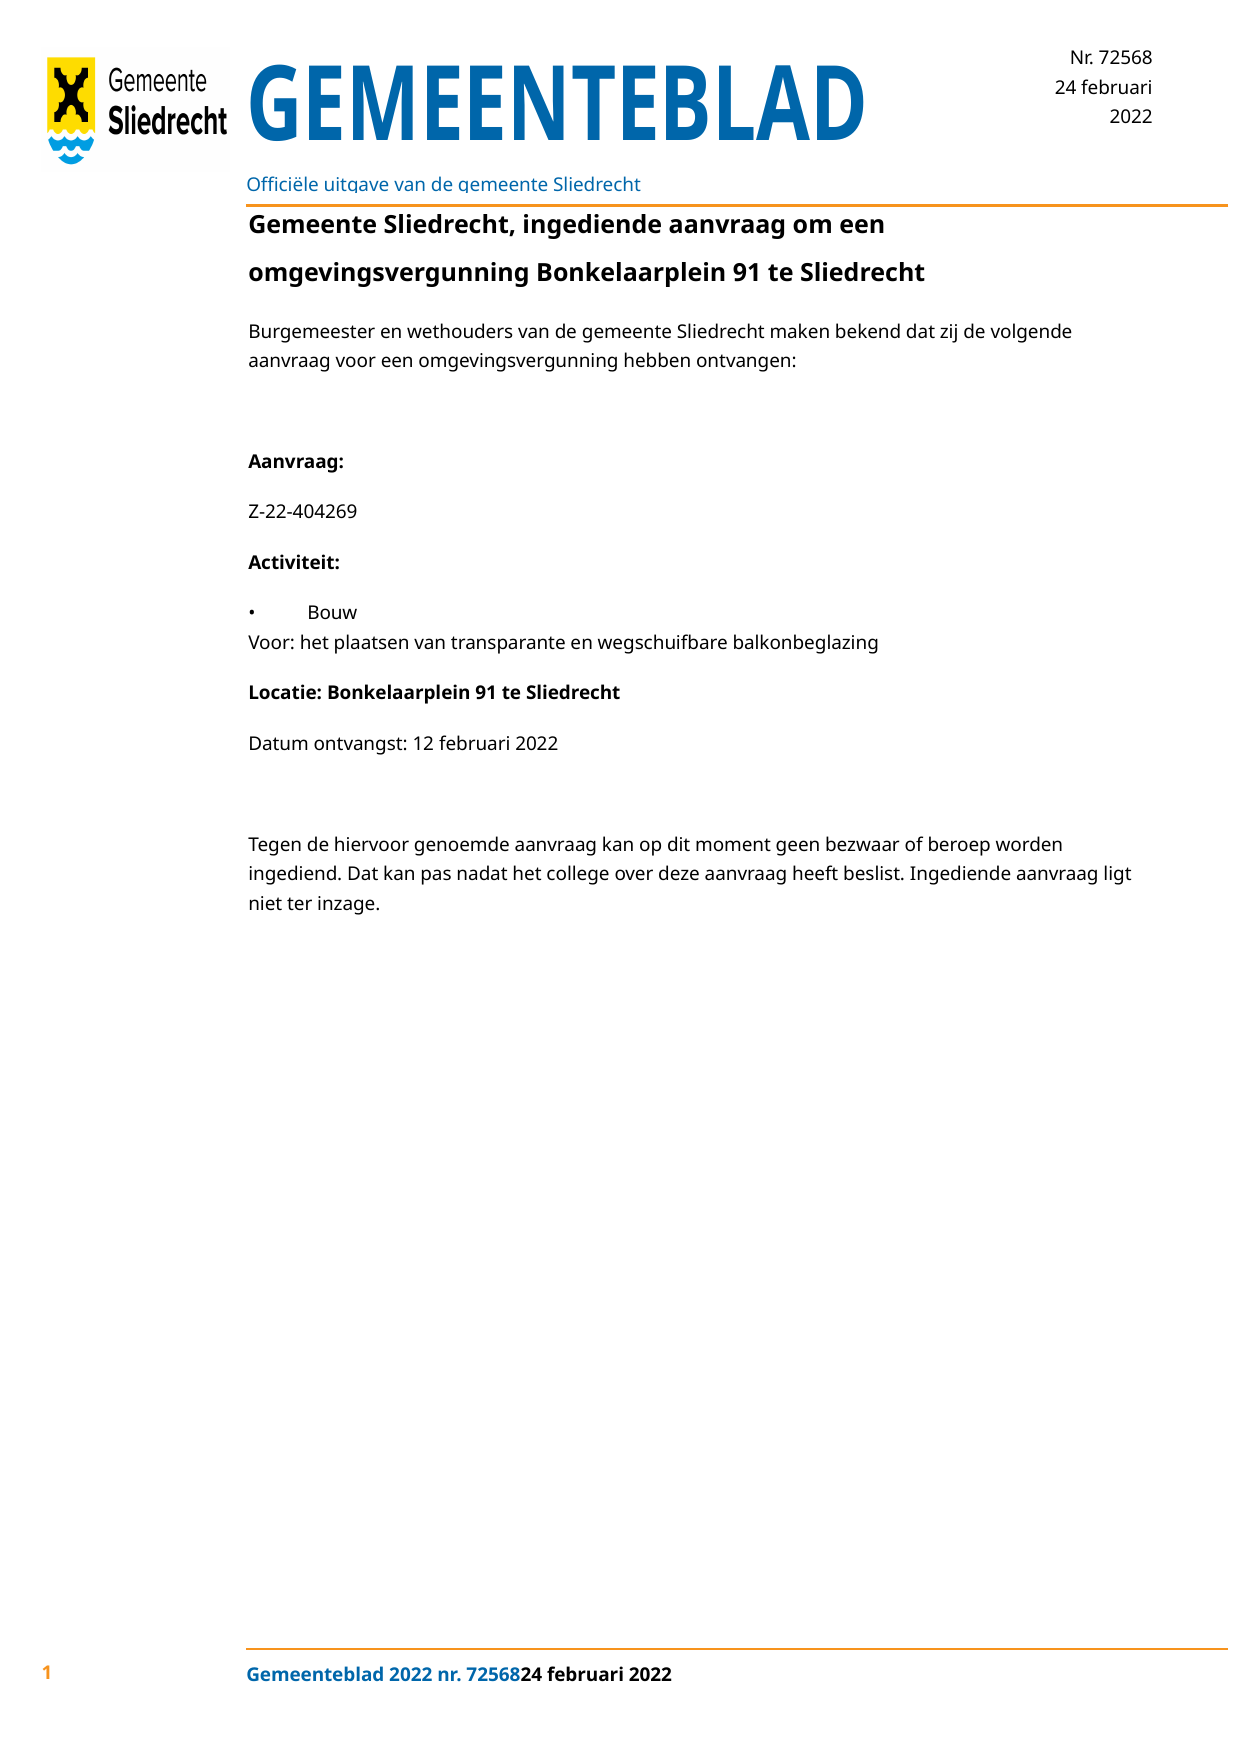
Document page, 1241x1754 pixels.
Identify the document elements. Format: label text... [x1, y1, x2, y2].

text Activiteit: [248, 549, 1152, 575]
text Locatie: Bonkelaarplein 91 te Sliedrecht [248, 679, 1152, 705]
text Z-22-404269 [248, 499, 1152, 524]
text Aanvraag: [248, 448, 1152, 474]
list Bouw [248, 599, 1152, 625]
text Burgemeester en wethouders van de gemeente Sliedrecht maken bekend dat zij de volgende aanvraag voor een omgevingsvergunning hebben ontvangen: [248, 318, 1152, 373]
picture [41, 47, 231, 172]
text Tegen de hiervoor genoemde aanvraag kan op dit moment geen bezwaar of beroep worden ingediend. Dat kan pas nadat het college over deze aanvraag heeft beslist. Ingediende aanvraag ligt niet ter inzage. [248, 831, 1152, 916]
text Voor: het plaatsen van transparante en wegschuifbare balkonbeglazing [248, 629, 1152, 655]
text Datum ontvangst: 12 februari 2022 [248, 730, 1152, 756]
text Gemeente Sliedrecht, ingediende aanvraag om een omgevingsvergunning Bonkelaarplein 91 te Sliedrecht [248, 207, 1152, 288]
